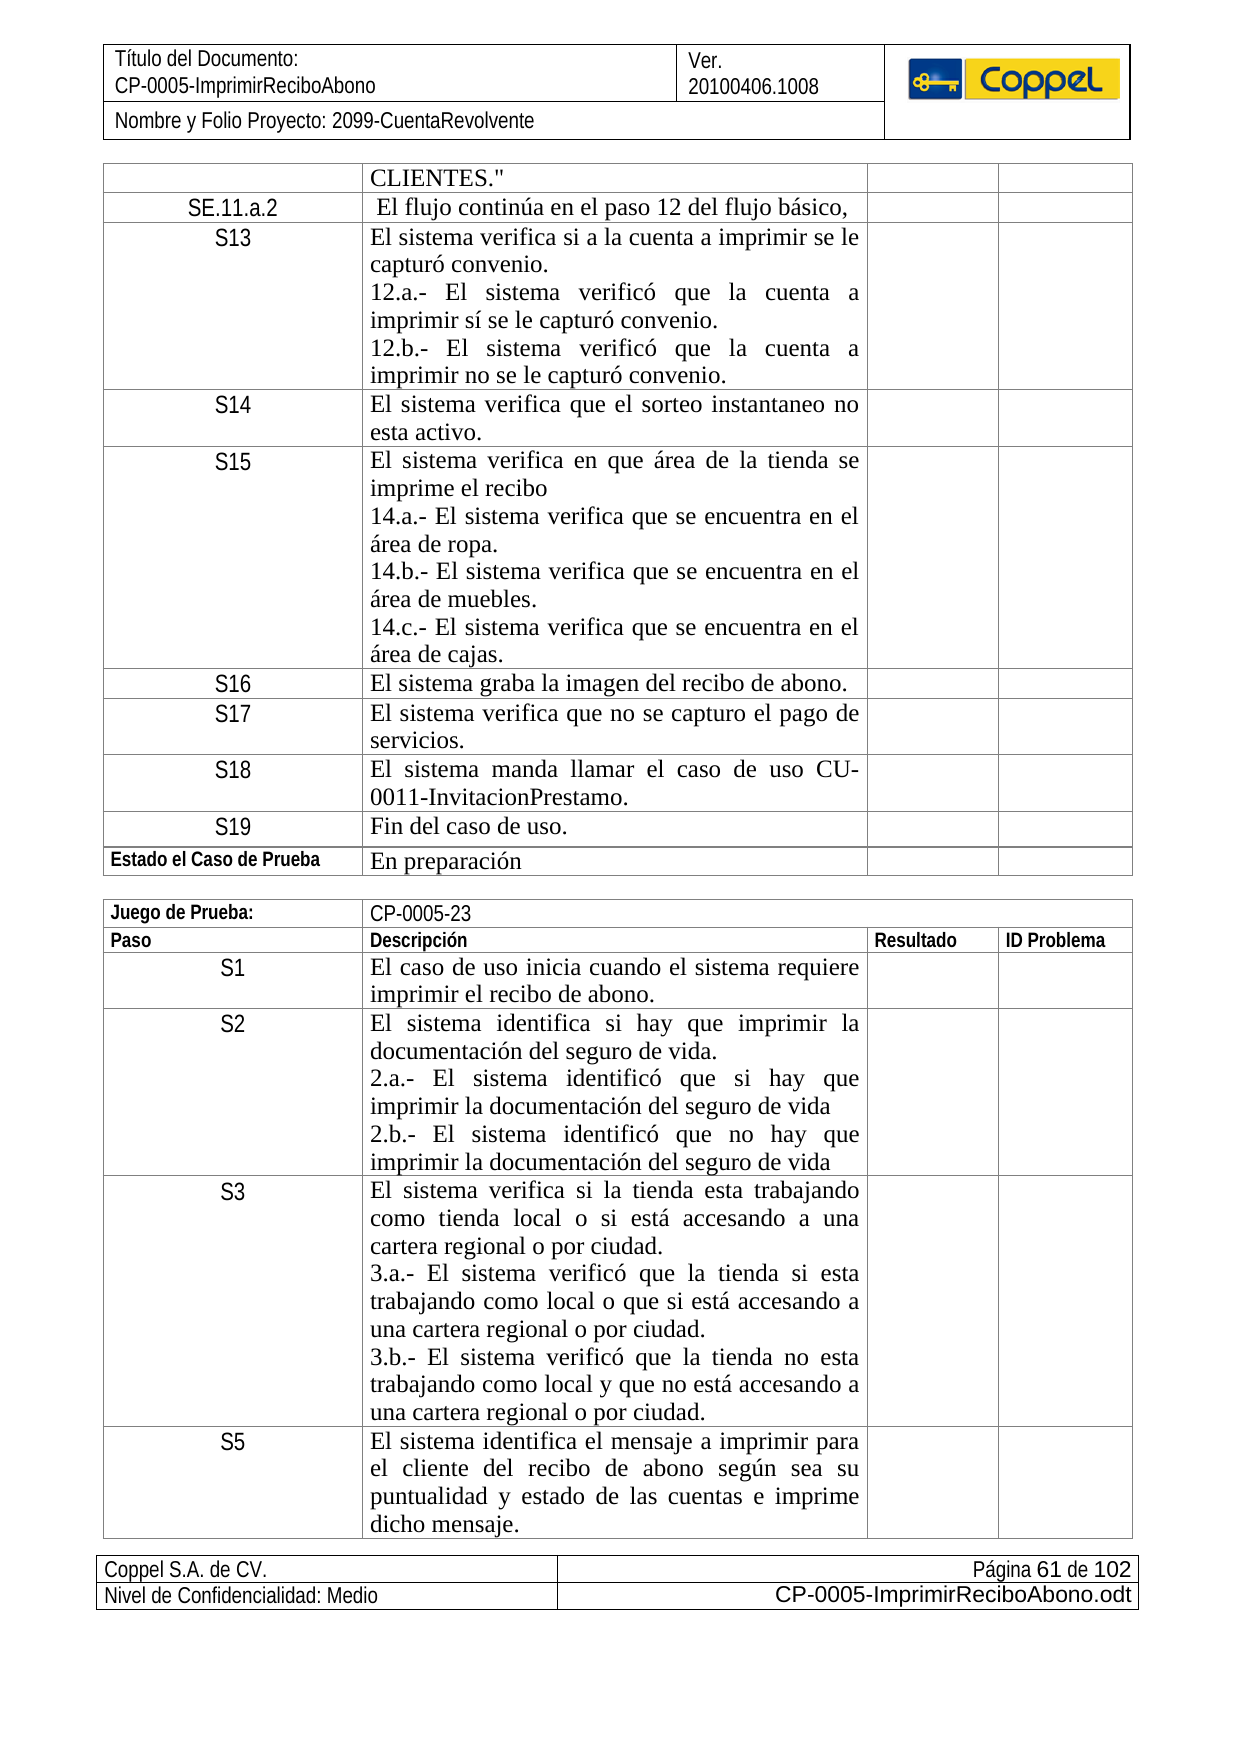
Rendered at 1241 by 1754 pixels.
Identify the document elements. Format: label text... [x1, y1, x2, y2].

table_cell S13 [104, 223, 362, 389]
table_cell S17 [104, 699, 362, 754]
table_cell [868, 669, 998, 698]
table_cell [868, 390, 998, 446]
table_cell En preparación [363, 848, 867, 875]
table_cell Fin del caso de uso. [363, 812, 867, 846]
table_cell S15 [104, 447, 362, 668]
table_cell [868, 1009, 998, 1175]
table_cell [868, 447, 998, 668]
table_cell S3 [104, 1176, 362, 1426]
table_cell [104, 164, 362, 192]
table_cell El sistema verifica en que área de la tienda se imprime el recibo 14.a.- El sistema verifica que se encuentra en el área de ropa. 14.b.- El sistema verifica que se encuentra en el área de muebles. 14.c.- El sistema verifica que se encuentra en el área de cajas. [363, 447, 867, 668]
table_cell [868, 164, 998, 192]
table_cell [999, 812, 1132, 846]
table_cell El flujo continúa en el paso 12 del flujo básico, [363, 193, 867, 222]
table_header Juego de Prueba: [104, 900, 362, 927]
table_cell El sistema graba la imagen del recibo de abono. [363, 669, 867, 698]
table_cell El sistema verifica que el sorteo instantaneo no esta activo. [363, 390, 867, 446]
table_cell [999, 447, 1132, 668]
table_cell [999, 1176, 1132, 1426]
table_cell S16 [104, 669, 362, 698]
table_cell El sistema verifica si a la cuenta a imprimir se le capturó convenio. 12.a.- El sistema verificó que la cuenta a imprimir sí se le capturó convenio. 12.b.- El sistema verificó que la cuenta a imprimir no se le capturó convenio. [363, 223, 867, 389]
table_cell [999, 699, 1132, 754]
table_cell S5 [104, 1427, 362, 1538]
table_cell Paso [104, 928, 362, 952]
table_cell [999, 390, 1132, 446]
table_cell [868, 755, 998, 811]
table_cell El sistema identifica el mensaje a imprimir para el cliente del recibo de abono según sea su puntualidad y estado de las cuentas e imprime dicho mensaje. [363, 1427, 867, 1538]
table_cell El sistema manda llamar el caso de uso CU-0011-InvitacionPrestamo. [363, 755, 867, 811]
table_cell [999, 953, 1132, 1008]
table_cell Estado el Caso de Prueba [104, 848, 362, 875]
table_cell [999, 1009, 1132, 1175]
table_cell [868, 848, 998, 875]
table_cell El caso de uso inicia cuando el sistema requiere imprimir el recibo de abono. [363, 953, 867, 1008]
table_cell ID Problema [999, 928, 1132, 952]
table_cell [999, 223, 1132, 389]
table_cell S14 [104, 390, 362, 446]
table_cell [868, 1427, 998, 1538]
table_cell S2 [104, 1009, 362, 1175]
table_cell S19 [104, 812, 362, 846]
table_cell [868, 953, 998, 1008]
table_cell S18 [104, 755, 362, 811]
table_cell [868, 812, 998, 846]
table_cell S1 [104, 953, 362, 1008]
table_cell El sistema verifica si la tienda esta trabajando como tienda local o si está accesando a una cartera regional o por ciudad. 3.a.- El sistema verificó que la tienda si esta trabajando como local o que si está accesando a una cartera regional o por ciudad. 3.b.- El sistema verificó que la tienda no esta trabajando como local y que no está accesando a una cartera regional o por ciudad. [363, 1176, 867, 1426]
table_cell Descripción [363, 928, 867, 952]
table_cell [868, 193, 998, 222]
table_cell [999, 848, 1132, 875]
table_header CP-0005-23 [363, 900, 1132, 927]
table_cell [999, 669, 1132, 698]
table_cell [868, 223, 998, 389]
table_cell El sistema verifica que no se capturo el pago de servicios. [363, 699, 867, 754]
table_cell SE.11.a.2 [104, 193, 362, 222]
table_cell [868, 1176, 998, 1426]
table_cell [999, 164, 1132, 192]
table_cell [999, 1427, 1132, 1538]
table_cell CLIENTES." [363, 164, 867, 192]
table_cell [999, 193, 1132, 222]
table_cell [868, 699, 998, 754]
table_cell El sistema identifica si hay que imprimir la documentación del seguro de vida. 2.a.- El sistema identificó que si hay que imprimir la documentación del seguro de vida 2.b.- El sistema identificó que no hay que imprimir la documentación del seguro de vida [363, 1009, 867, 1175]
table_cell [999, 755, 1132, 811]
table_cell Resultado [868, 928, 998, 952]
